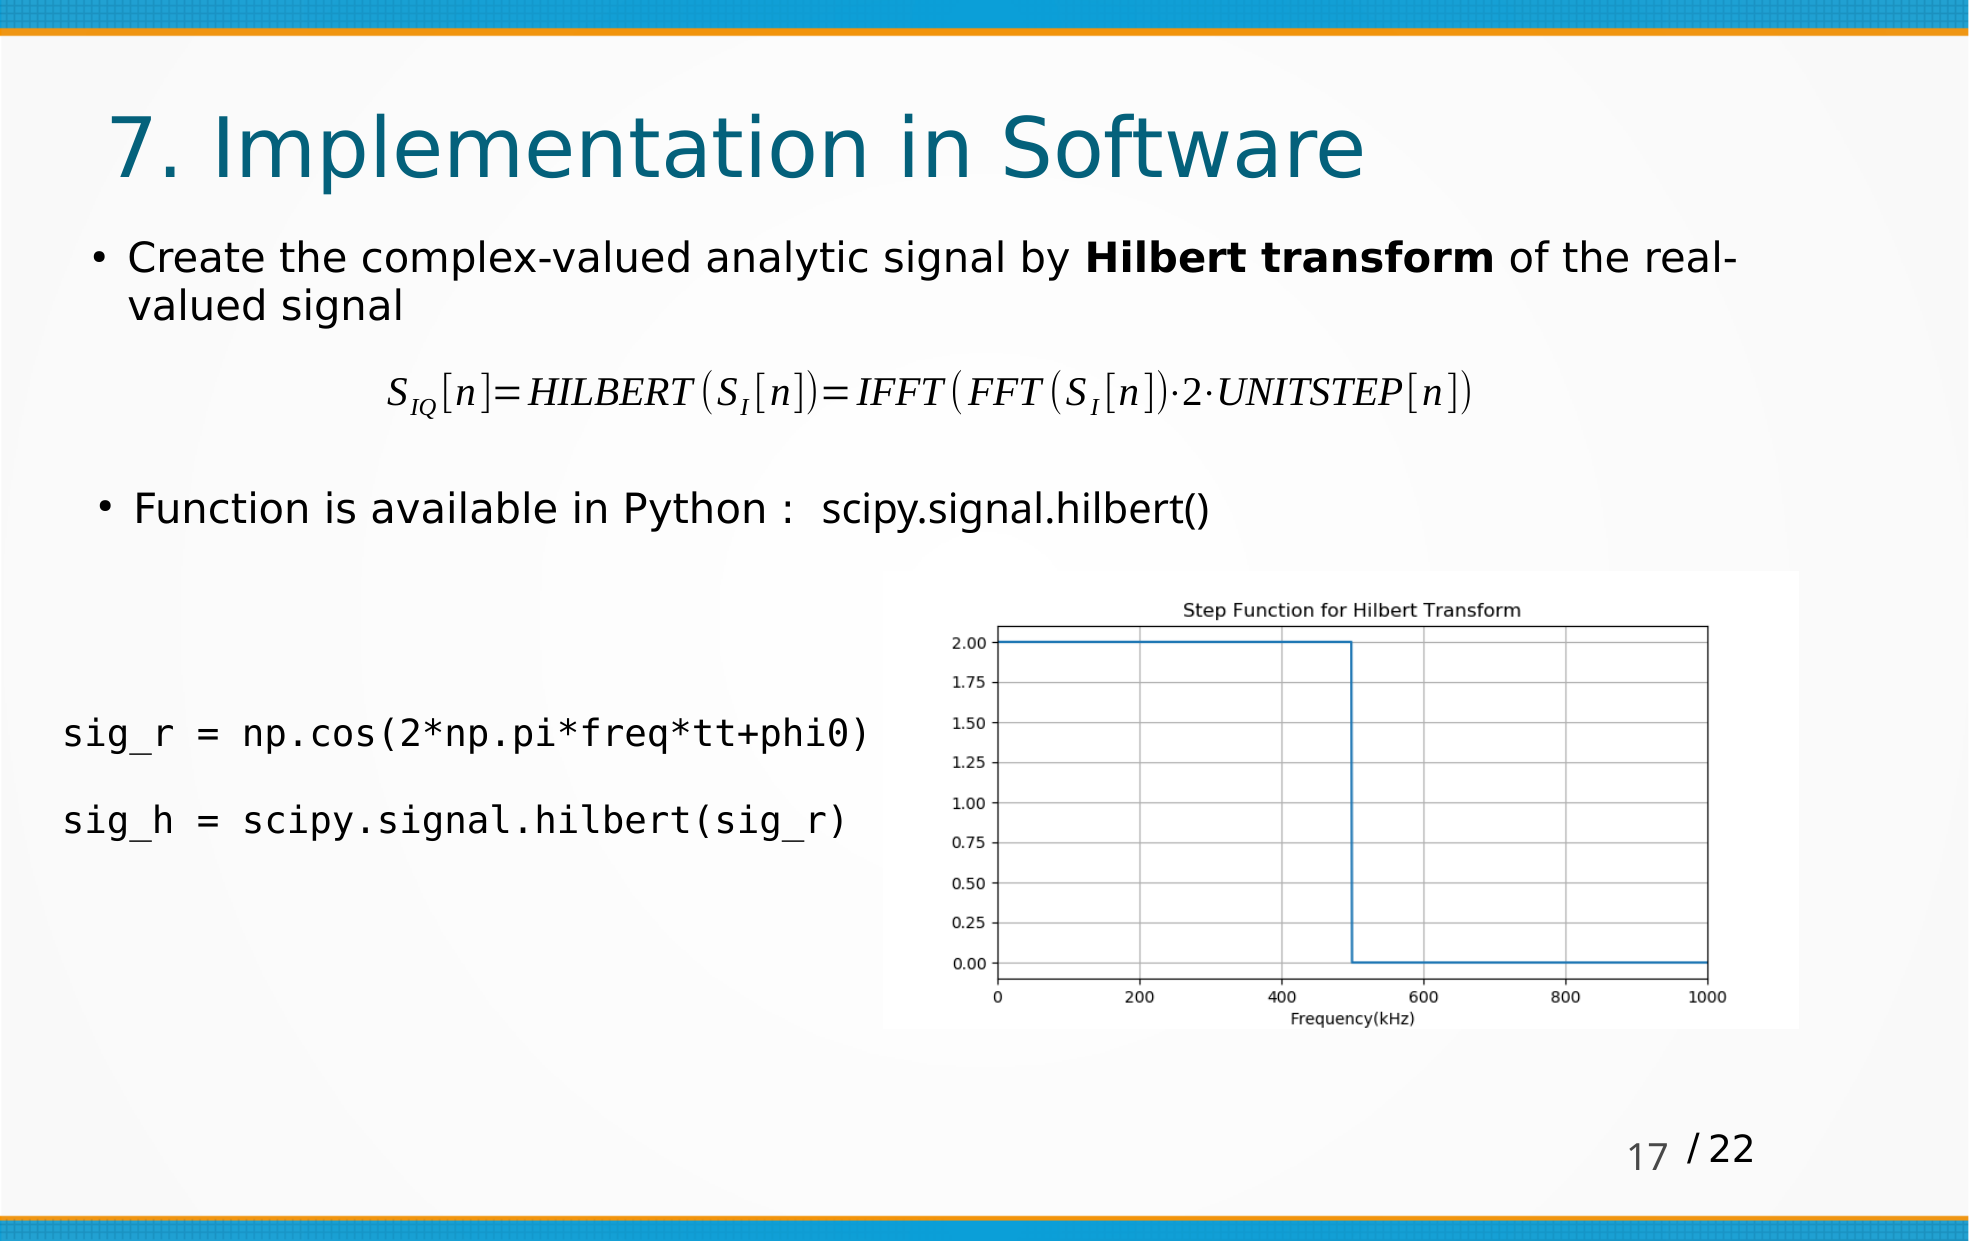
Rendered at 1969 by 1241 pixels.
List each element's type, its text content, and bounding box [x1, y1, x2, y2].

title 7. Implementation in Software [105, 45, 1877, 253]
text_box Function is available in Python : scipy.signal.hilbert() [92, 443, 1878, 572]
chart [379, 368, 1479, 421]
text_box Create the complex-valued analytic signal by Hilbert transform of the real-valued signal [85, 218, 1871, 346]
picture [0, 0, 1969, 1241]
text_box sig_r = np.cos(2*np.pi*freq*tt+phi0) sig_h = scipy.signal.hilbert(sig_r) [55, 653, 883, 902]
